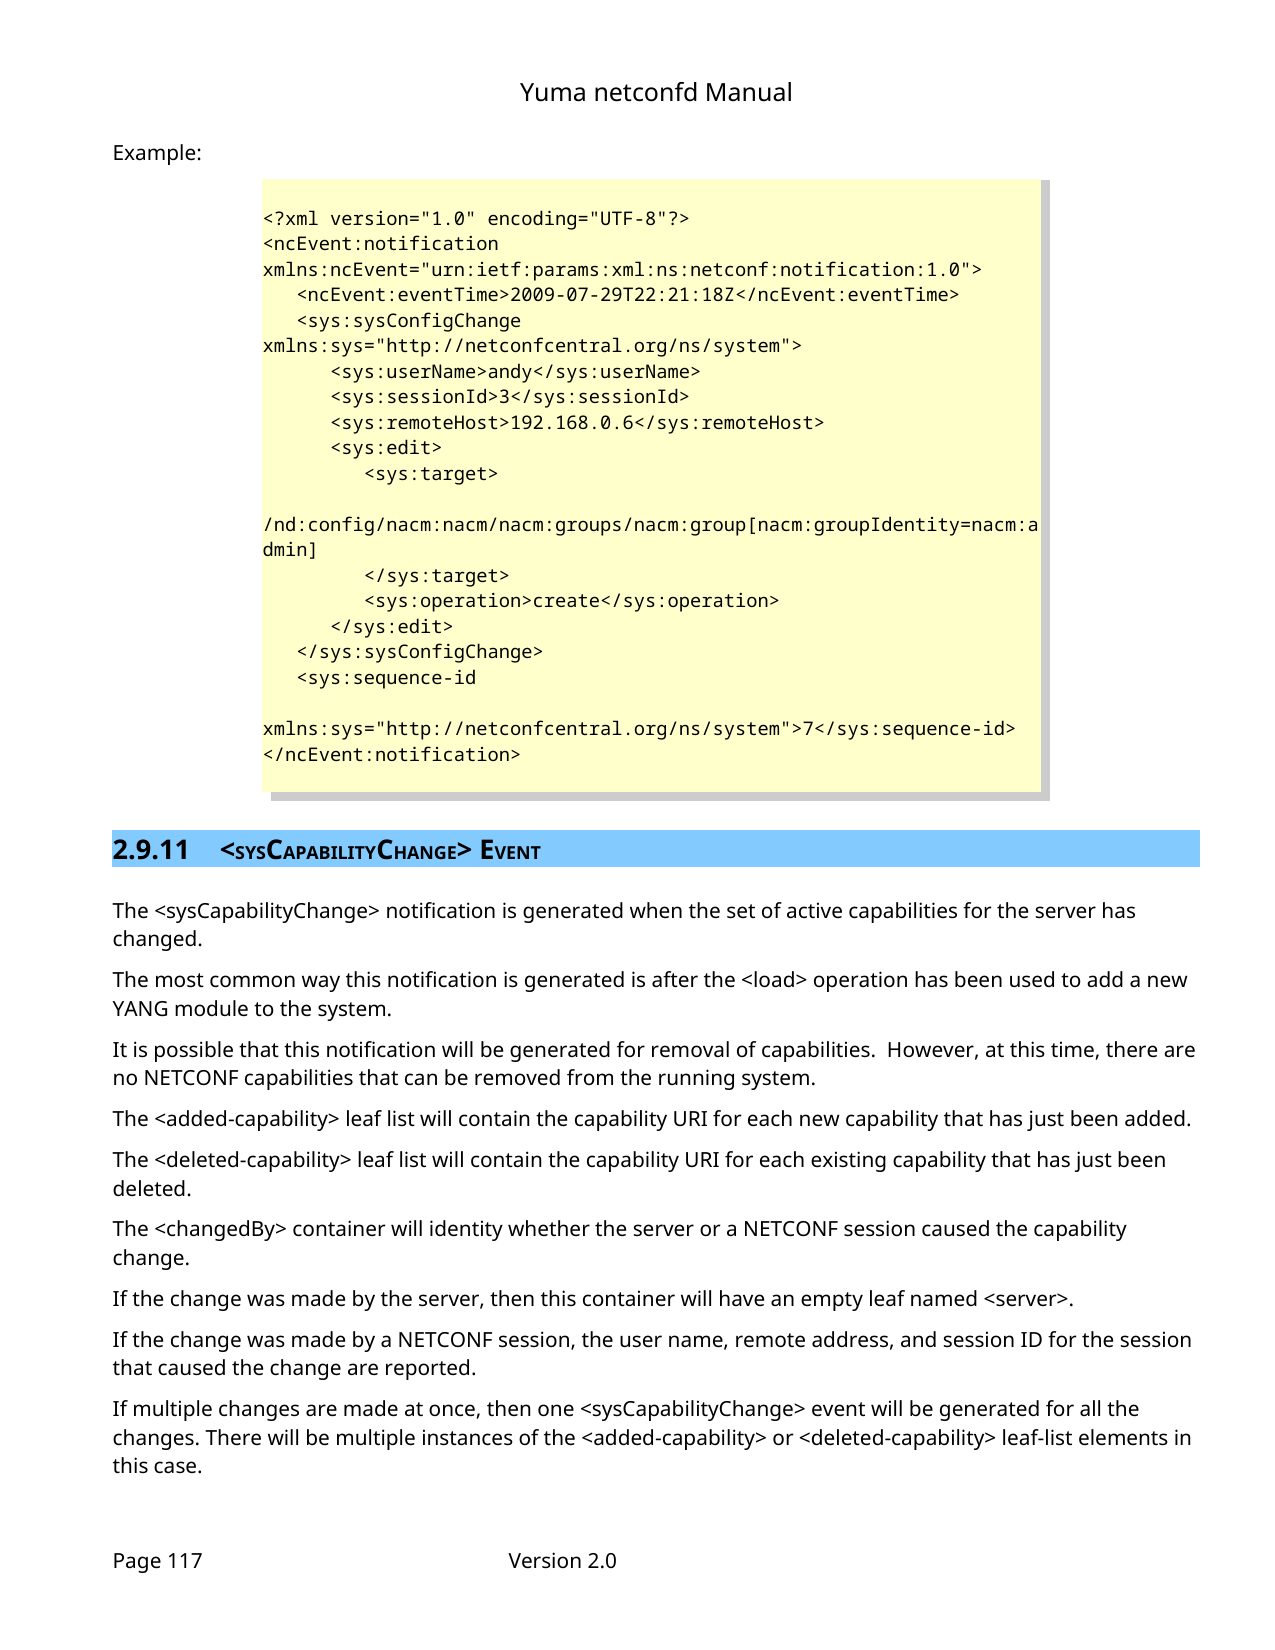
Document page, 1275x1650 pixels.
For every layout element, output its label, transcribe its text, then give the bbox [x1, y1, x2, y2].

text <sys:target> [262, 460, 1041, 486]
text </sys:edit> [262, 613, 1041, 639]
text The <changedBy> container will identity whether the server or a NETCONF session caused the capability change. [112, 1214, 1200, 1271]
text The most common way this notification is generated is after the <load> operation has been used to add a new YANG module to the system. [112, 966, 1200, 1022]
text If the change was made by a NETCONF session, the user name, remote address, and session ID for the session that caused the change are reported. [112, 1325, 1200, 1382]
text The <sysCapabilityChange> notification is generated when the set of active capabilities for the server has changed. [112, 896, 1200, 953]
text If multiple changes are made at once, then one <sysCapabilityChange> event will be generated for all the changes. There will be multiple instances of the <added-capability> or <deleted-capability> leaf-list elements in this case. [112, 1394, 1200, 1479]
text /nd:config/nacm:nacm/nacm:groups/nacm:group[nacm:groupIdentity=nacm:admin] [262, 486, 1041, 562]
text </ncEvent:notification> [262, 741, 1041, 766]
text <?xml version="1.0" encoding="UTF-8"?> [262, 205, 1041, 231]
text <sys:sequence-id xmlns:sys="http://netconfcentral.org/ns/system">7</sys:sequence-id> [262, 664, 1041, 741]
text <sys:remoteHost>192.168.0.6</sys:remoteHost> [262, 409, 1041, 435]
text <ncEvent:eventTime>2009-07-29T22:21:18Z</ncEvent:eventTime> [262, 282, 1041, 307]
text <ncEvent:notification xmlns:ncEvent="urn:ietf:params:xml:ns:netconf:notification:1.0"> [262, 231, 1041, 282]
text <sys:edit> [262, 435, 1041, 460]
text </sys:target> [262, 562, 1041, 588]
text <sys:userName>andy</sys:userName> [262, 358, 1041, 384]
subtitle <sysCapabilityChange> Event [112, 830, 1200, 867]
text It is possible that this notification will be generated for removal of capabilities. However, at this time, there are no NETCONF capabilities that can be removed from the running system. [112, 1035, 1200, 1092]
text <sys:sysConfigChange xmlns:sys="http://netconfcentral.org/ns/system"> [262, 307, 1041, 358]
text The <added-capability> leaf list will contain the capability URI for each new capability that has just been added. [112, 1104, 1200, 1133]
text Example: [112, 138, 1200, 167]
text If the change was made by the server, then this container will have an empty leaf named <server>. [112, 1284, 1200, 1312]
text The <deleted-capability> leaf list will contain the capability URI for each existing capability that has just been deleted. [112, 1145, 1200, 1202]
text <sys:sessionId>3</sys:sessionId> [262, 384, 1041, 409]
text <sys:operation>create</sys:operation> [262, 588, 1041, 613]
text </sys:sysConfigChange> [262, 639, 1041, 664]
